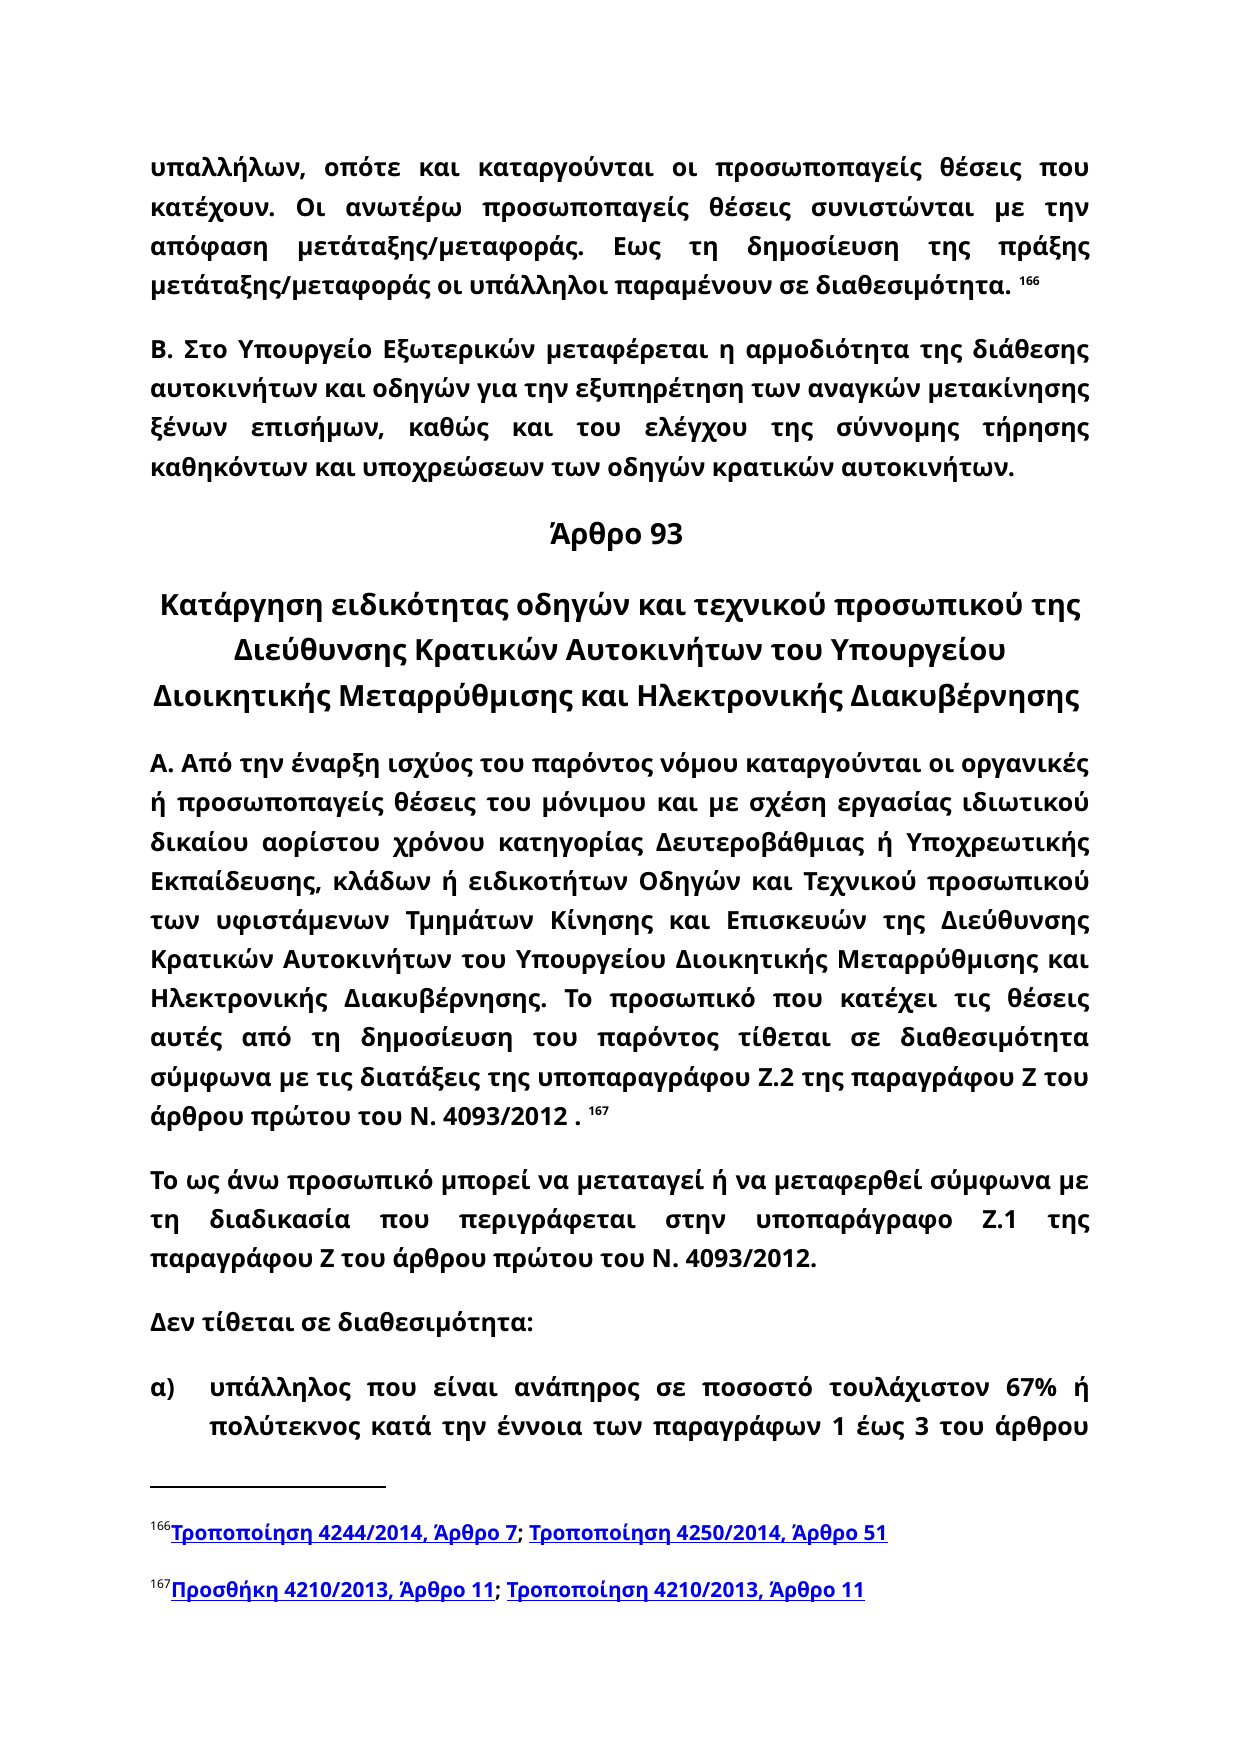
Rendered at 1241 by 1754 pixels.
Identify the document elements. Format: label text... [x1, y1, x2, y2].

text Α. Από την έναρξη ισχύος του παρόντος νόμου καταργούνται οι οργανικές ή προσωποπαγείς θέσεις του μόνιμου και με σχέση εργασίας ιδιωτικού δικαίου αορίστου χρόνου κατηγορίας Δευτεροβάθμιας ή Υποχρεωτικής Εκπαίδευσης, κλάδων ή ειδικοτήτων Οδηγών και Τεχνικού προσωπικού των υφιστάμενων Τμημάτων Κίνησης και Επισκευών της Διεύθυνσης Κρατικών Αυτοκινήτων του Υπουργείου Διοικητικής Μεταρρύθμισης και Ηλεκτρονικής Διακυβέρνησης. Το προσωπικό που κατέχει τις θέσεις αυτές από τη δημοσίευση του παρόντος τίθεται σε διαθεσιμότητα σύμφωνα με τις διατάξεις της υποπαραγράφου Ζ.2 της παραγράφου Ζ του άρθρου πρώτου του Ν. 4093/2012 . [150, 746, 1090, 1132]
text υπαλλήλων, οπότε και καταργούνται οι προσωποπαγείς θέσεις που κατέχουν. Οι ανωτέρω προσωποπαγείς θέσεις συνιστώνται με την απόφαση μετάταξης/μεταφοράς. Εως τη δημοσίευση της πράξης μετάταξης/μεταφοράς οι υπάλληλοι παραμένουν σε διαθεσιμότητα. [150, 150, 1090, 302]
list α) υπάλληλος που είναι ανάπηρος σε ποσοστό τουλάχιστον 67% ή πολύτεκνος κατά την έννοια των παραγράφων 1 έως 3 του άρθρου [150, 1369, 1090, 1442]
text Τροποποίηση 4244/2014, Άρθρο 7; Τροποποίηση 4250/2014, Άρθρο 51 [150, 1518, 1090, 1546]
text Το ως άνω προσωπικό μπορεί να μεταταγεί ή να μεταφερθεί σύμφωνα με τη διαδικασία που περιγράφεται στην υποπαράγραφο Ζ.1 της παραγράφου Ζ του άρθρου πρώτου του Ν. 4093/2012. [150, 1162, 1090, 1275]
text Προσθήκη 4210/2013, Άρθρο 11; Τροποποίηση 4210/2013, Άρθρο 11 [150, 1576, 1090, 1604]
text Δεν τίθεται σε διαθεσιμότητα: [150, 1305, 1090, 1339]
subtitle Άρθρο 93 [150, 513, 1090, 553]
subtitle Κατάργηση ειδικότητας οδηγών και τεχνικού προσωπικού της Διεύθυνσης Κρατικών Αυτοκινήτων του Υπουργείου Διοικητικής Μεταρρύθμισης και Ηλεκτρονικής Διακυβέρνησης [150, 584, 1090, 715]
text Β. Στο Υπουργείο Εξωτερικών μεταφέρεται η αρμοδιότητα της διάθεσης αυτοκινήτων και οδηγών για την εξυπηρέτηση των αναγκών μετακίνησης ξένων επισήμων, καθώς και του ελέγχου της σύννομης τήρησης καθηκόντων και υποχρεώσεων των οδηγών κρατικών αυτοκινήτων. [150, 332, 1090, 483]
